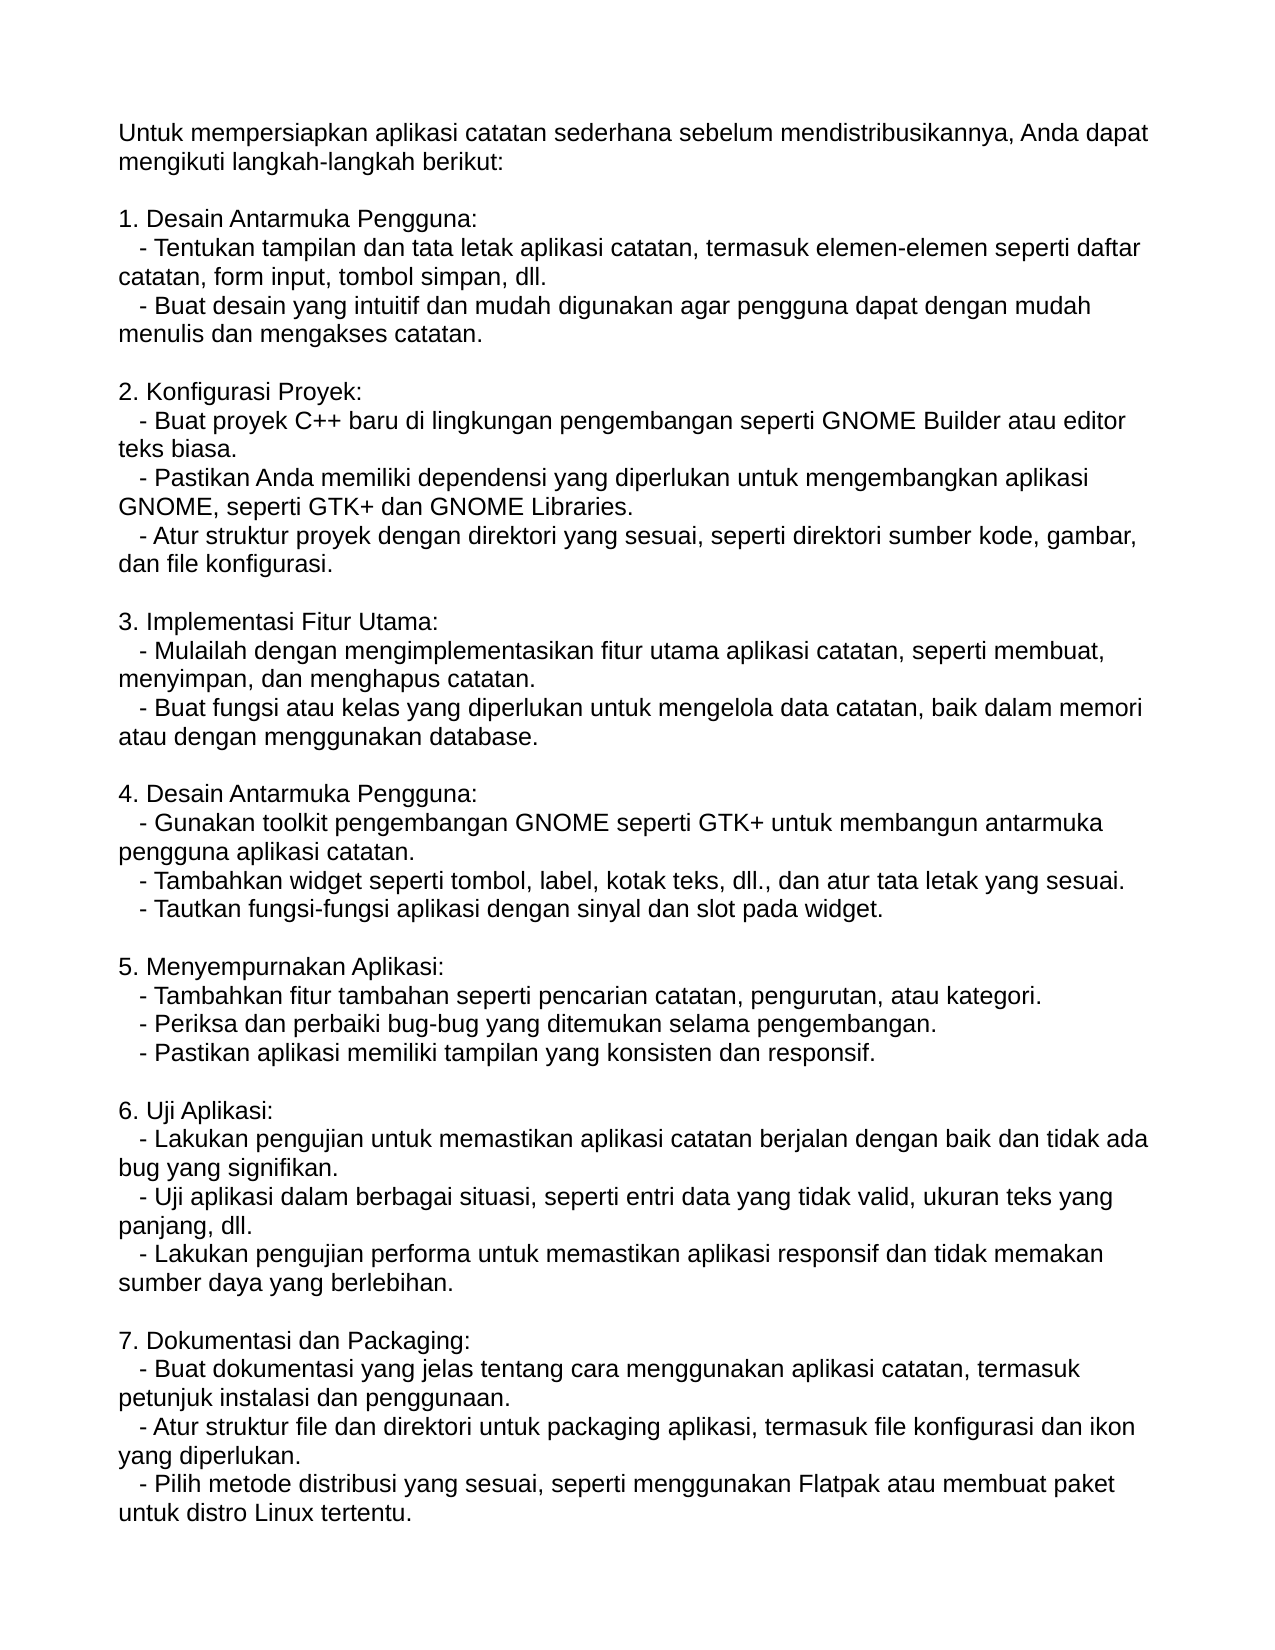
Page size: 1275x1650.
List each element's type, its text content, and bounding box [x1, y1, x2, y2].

text - Atur struktur proyek dengan direktori yang sesuai, seperti direktori sumber kode, gambar, dan file konfigurasi. [118, 521, 1157, 578]
text - Gunakan toolkit pengembangan GNOME seperti GTK+ untuk membangun antarmuka pengguna aplikasi catatan. [118, 808, 1157, 866]
text - Buat proyek C++ baru di lingkungan pengembangan seperti GNOME Builder atau editor teks biasa. [118, 406, 1157, 463]
text Untuk mempersiapkan aplikasi catatan sederhana sebelum mendistribusikannya, Anda dapat mengikuti langkah-langkah berikut: [118, 118, 1157, 176]
text - Lakukan pengujian untuk memastikan aplikasi catatan berjalan dengan baik dan tidak ada bug yang signifikan. [118, 1124, 1157, 1182]
text - Buat fungsi atau kelas yang diperlukan untuk mengelola data catatan, baik dalam memori atau dengan menggunakan database. [118, 693, 1157, 751]
text - Atur struktur file dan direktori untuk packaging aplikasi, termasuk file konfigurasi dan ikon yang diperlukan. [118, 1412, 1157, 1469]
text - Tautkan fungsi-fungsi aplikasi dengan sinyal dan slot pada widget. [118, 894, 1157, 923]
text 1. Desain Antarmuka Pengguna: [118, 204, 1157, 233]
text 6. Uji Aplikasi: [118, 1096, 1157, 1124]
text 2. Konfigurasi Proyek: [118, 377, 1157, 406]
text - Uji aplikasi dalam berbagai situasi, seperti entri data yang tidak valid, ukuran teks yang panjang, dll. [118, 1182, 1157, 1239]
text - Buat dokumentasi yang jelas tentang cara menggunakan aplikasi catatan, termasuk petunjuk instalasi dan penggunaan. [118, 1354, 1157, 1412]
text 4. Desain Antarmuka Pengguna: [118, 779, 1157, 808]
text - Mulailah dengan mengimplementasikan fitur utama aplikasi catatan, seperti membuat, menyimpan, dan menghapus catatan. [118, 636, 1157, 693]
text 3. Implementasi Fitur Utama: [118, 607, 1157, 636]
text - Tambahkan fitur tambahan seperti pencarian catatan, pengurutan, atau kategori. [118, 981, 1157, 1009]
text 5. Menyempurnakan Aplikasi: [118, 952, 1157, 981]
text - Tambahkan widget seperti tombol, label, kotak teks, dll., dan atur tata letak yang sesuai. [118, 866, 1157, 894]
text - Pilih metode distribusi yang sesuai, seperti menggunakan Flatpak atau membuat paket untuk distro Linux tertentu. [118, 1469, 1157, 1527]
text - Lakukan pengujian performa untuk memastikan aplikasi responsif dan tidak memakan sumber daya yang berlebihan. [118, 1239, 1157, 1297]
text - Buat desain yang intuitif dan mudah digunakan agar pengguna dapat dengan mudah menulis dan mengakses catatan. [118, 291, 1157, 348]
text - Tentukan tampilan dan tata letak aplikasi catatan, termasuk elemen-elemen seperti daftar catatan, form input, tombol simpan, dll. [118, 233, 1157, 291]
text - Pastikan aplikasi memiliki tampilan yang konsisten dan responsif. [118, 1038, 1157, 1067]
text - Pastikan Anda memiliki dependensi yang diperlukan untuk mengembangkan aplikasi GNOME, seperti GTK+ dan GNOME Libraries. [118, 463, 1157, 521]
text - Periksa dan perbaiki bug-bug yang ditemukan selama pengembangan. [118, 1009, 1157, 1038]
text 7. Dokumentasi dan Packaging: [118, 1326, 1157, 1354]
